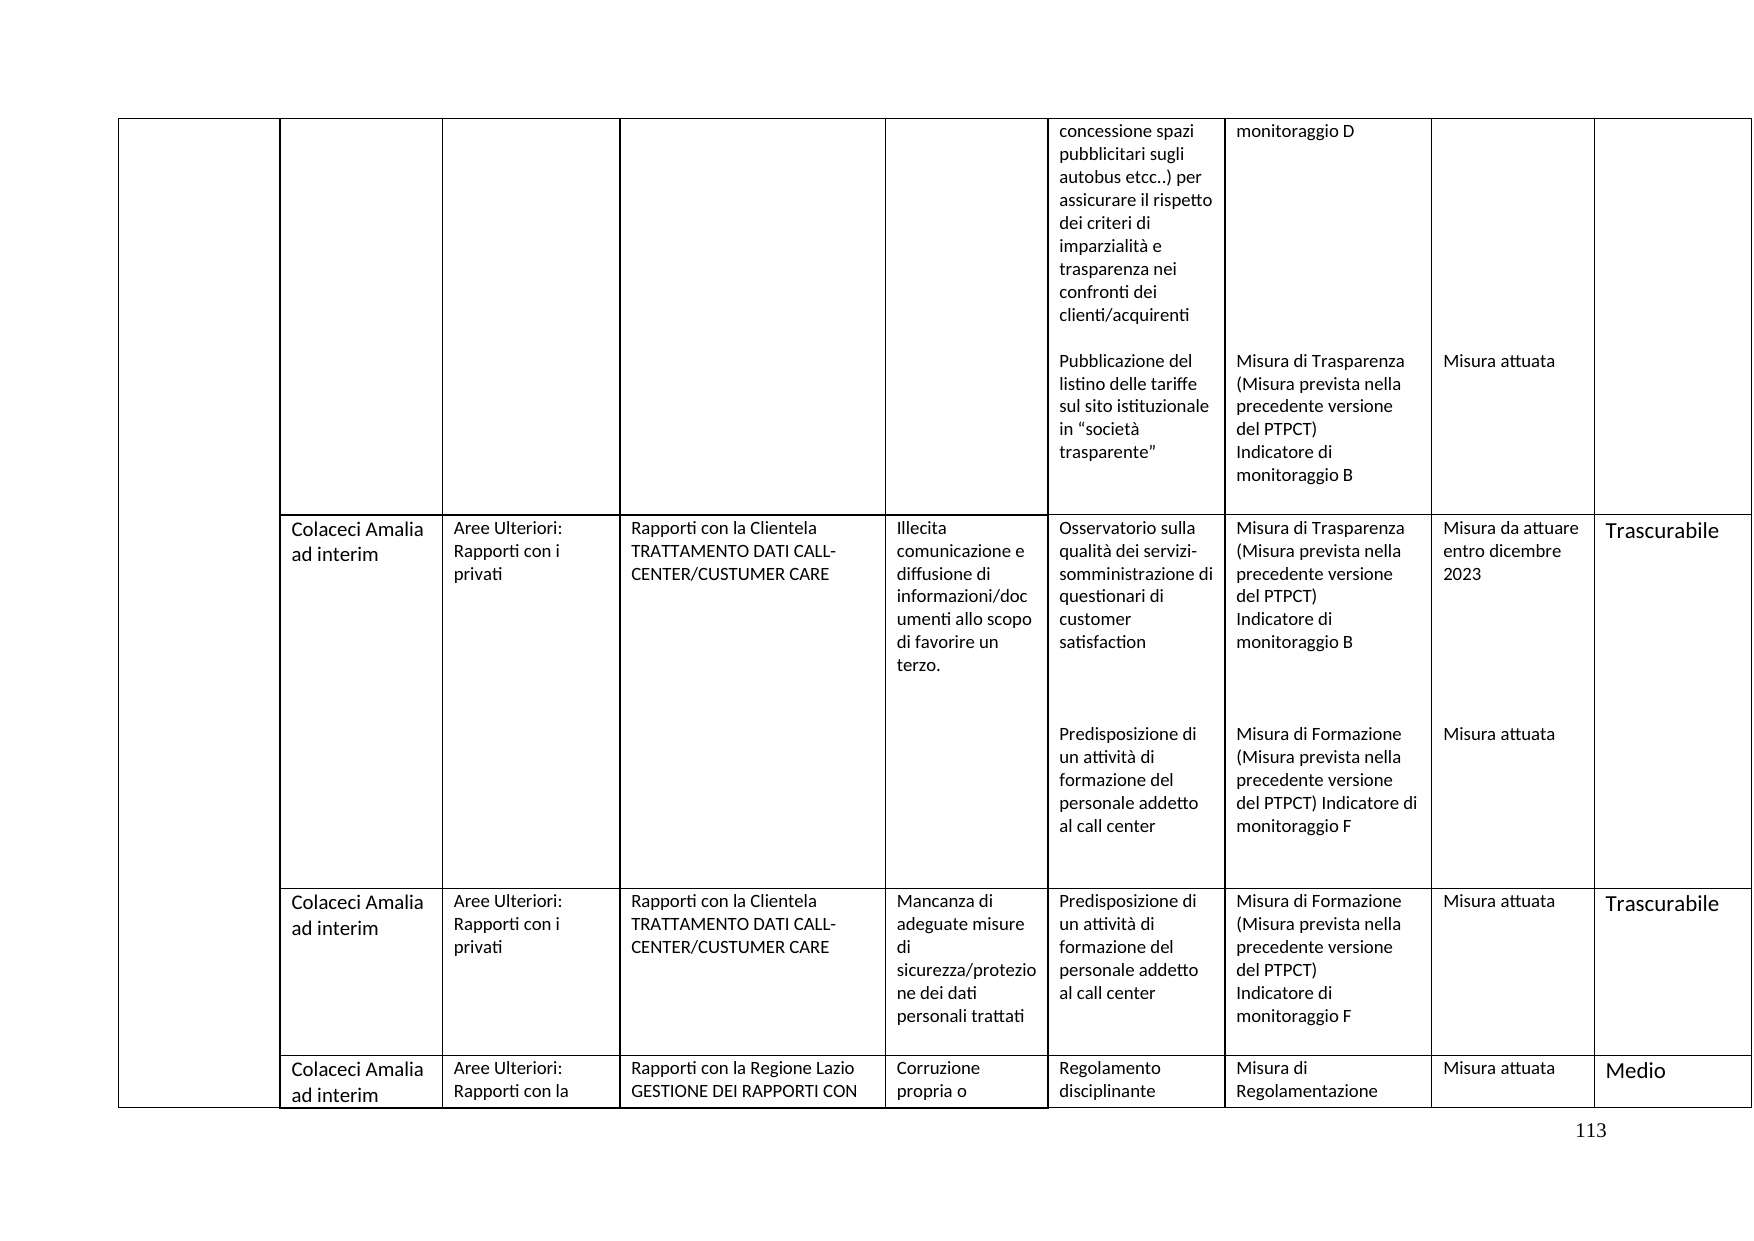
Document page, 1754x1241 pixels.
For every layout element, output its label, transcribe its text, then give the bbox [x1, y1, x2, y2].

table_cell Aree Ulteriori: Rapporti con la [443, 1056, 619, 1107]
table_cell Osservatorio sulla qualità dei servizi-somministrazione di questionari di customer satisfaction Predisposizione di un attività di formazione del personale addetto al call center [1049, 515, 1224, 888]
table_cell Regolamento disciplinante [1049, 1056, 1224, 1107]
table_cell Corruzione propria o [886, 1056, 1047, 1107]
table_cell Mancanza di adeguate misure di sicurezza/protezione dei dati personali trattati [886, 889, 1047, 1055]
table_cell [119, 119, 279, 1107]
table_cell [621, 119, 885, 514]
table_cell Rapporti con la Clientela TRATTAMENTO DATI CALL- CENTER/CUSTUMER CARE [621, 516, 885, 888]
table_cell Aree Ulteriori: Rapporti con i privati [443, 516, 619, 888]
table_cell Misura di Trasparenza (Misura prevista nella precedente versione del PTPCT) Indicatore di monitoraggio B Misura di Formazione (Misura prevista nella precedente versione del PTPCT) Indicatore di monitoraggio F [1226, 515, 1431, 888]
table_cell Misura attuata [1432, 119, 1594, 514]
table_cell Trascurabile [1595, 889, 1751, 1055]
table_cell concessione spazi pubblicitari sugli autobus etcc..) per assicurare il rispetto dei criteri di imparzialità e trasparenza nei confronti dei clienti/acquirenti Pubblicazione del listino delle tariffe sul sito istituzionale in “società trasparente” [1049, 119, 1224, 514]
table_cell [281, 119, 442, 514]
table_cell Misura di Regolamentazione [1226, 1056, 1431, 1107]
table_cell Rapporti con la Regione Lazio GESTIONE DEI RAPPORTI CON [621, 1056, 885, 1107]
table_cell Misura da attuare entro dicembre 2023 Misura attuata [1432, 515, 1594, 888]
table_cell Colaceci Amalia ad interim [281, 516, 442, 888]
table_cell monitoraggio D Misura di Trasparenza (Misura prevista nella precedente versione del PTPCT) Indicatore di monitoraggio B [1226, 119, 1431, 514]
table_cell Rapporti con la Clientela TRATTAMENTO DATI CALL- CENTER/CUSTUMER CARE [621, 889, 885, 1055]
table_cell Colaceci Amalia ad interim [281, 889, 442, 1055]
table_cell Misura attuata [1432, 1056, 1594, 1107]
table_cell Medio [1595, 1056, 1751, 1107]
table_cell Trascurabile [1595, 515, 1751, 888]
table_cell Misura di Formazione (Misura prevista nella precedente versione del PTPCT) Indicatore di monitoraggio F [1226, 889, 1431, 1055]
table_cell Aree Ulteriori: Rapporti con i privati [443, 889, 619, 1055]
table_cell Colaceci Amalia ad interim [281, 1056, 442, 1107]
table_cell Misura attuata [1432, 889, 1594, 1055]
table_cell [1595, 119, 1751, 514]
table_cell Illecita comunicazione e diffusione di informazioni/documenti allo scopo di favorire un terzo. [886, 516, 1047, 888]
table_cell Predisposizione di un attività di formazione del personale addetto al call center [1049, 889, 1224, 1055]
table_cell [886, 119, 1047, 514]
table_cell [443, 119, 619, 514]
